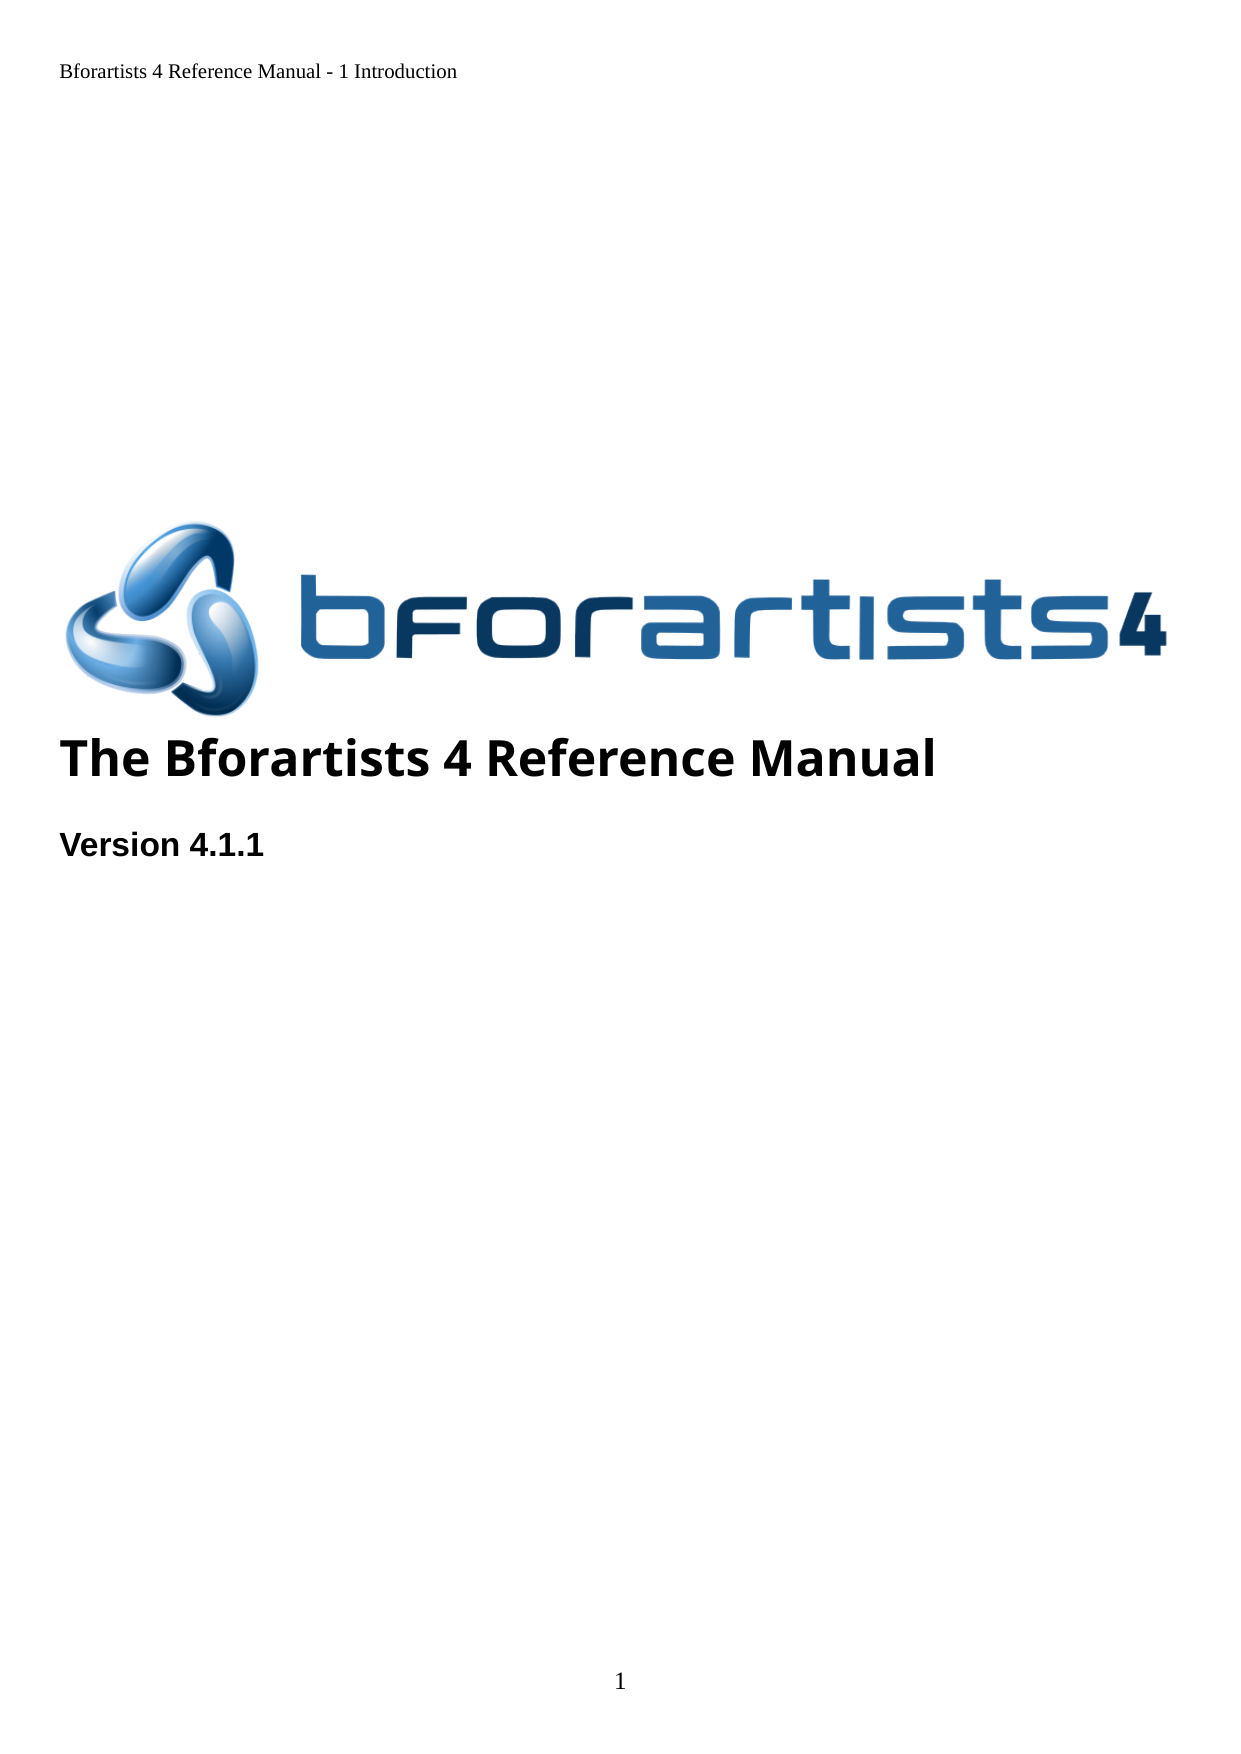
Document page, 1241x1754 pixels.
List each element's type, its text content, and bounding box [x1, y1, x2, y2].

subtitle Version 4.1.1 [59, 824, 1181, 863]
picture [59, 516, 1182, 723]
subtitle The Bforartists 4 Reference Manual [59, 723, 1181, 791]
